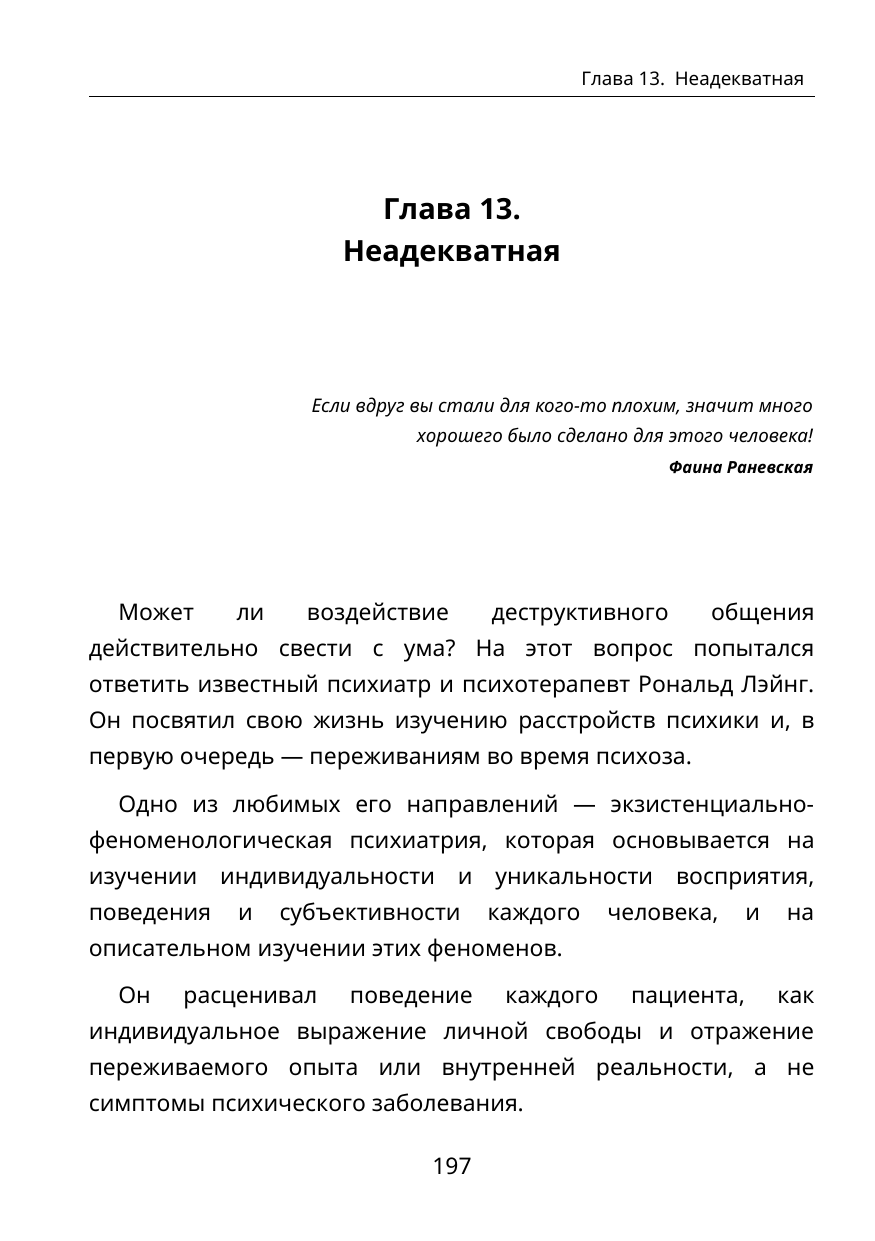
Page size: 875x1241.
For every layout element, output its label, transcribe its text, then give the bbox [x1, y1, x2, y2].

text Фаина Раневская [148, 448, 815, 478]
subtitle Глава 13. Неадекватная [88, 185, 815, 270]
text Одно из любимых его направлений — экзистенциально-феноменологическая психиатрия, которая основывается на изучении индивидуальности и уникальности восприятия, поведения и субъективности каждого человека, и на описательном изучении этих феноменов. [88, 788, 815, 963]
text Если вдруг вы стали для кого-то плохим, значит много хорошего было сделано для этого человека! [236, 388, 815, 448]
text Может ли воздействие деструктивного общения действительно свести с ума? На этот вопрос попытался ответить известный психиатр и психотерапевт Рональд Лэйнг. Он посвятил свою жизнь изучению расстройств психики и, в первую очередь — переживаниям во время психоза. [88, 596, 815, 771]
text Он расценивал поведение каждого пациента, как индивидуальное выражение личной свободы и отражение переживаемого опыта или внутренней реальности, а не симптомы психического заболевания. [88, 979, 815, 1118]
